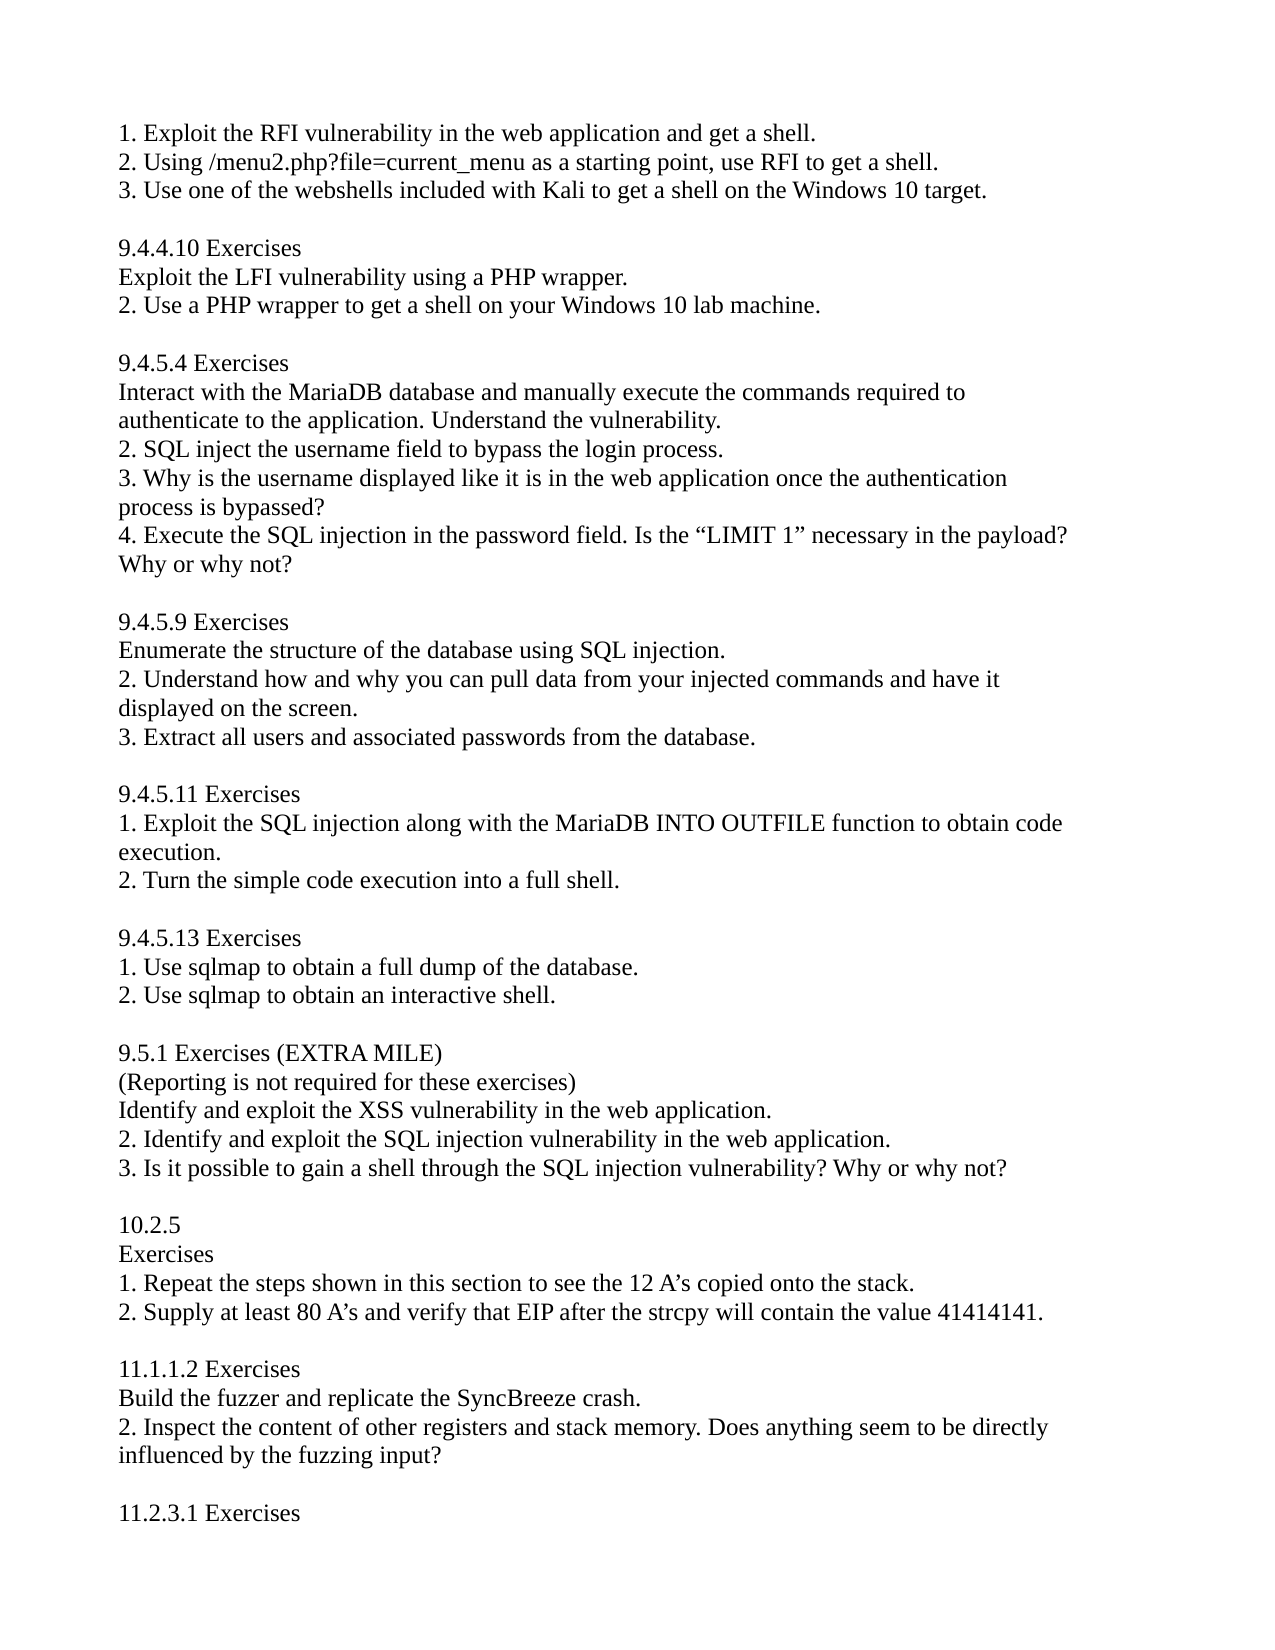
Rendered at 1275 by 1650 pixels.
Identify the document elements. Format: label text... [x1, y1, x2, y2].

text 3. Use one of the webshells included with Kali to get a shell on the Windows 10 target. [118, 176, 1157, 204]
text Interact with the MariaDB database and manually execute the commands required to [118, 377, 1157, 406]
text Identify and exploit the XSS vulnerability in the web application. [118, 1096, 1157, 1124]
text (Reporting is not required for these exercises) [118, 1067, 1157, 1096]
text 2. SQL inject the username field to bypass the login process. [118, 434, 1157, 463]
text Enumerate the structure of the database using SQL injection. [118, 636, 1157, 664]
text displayed on the screen. [118, 693, 1157, 722]
text 3. Extract all users and associated passwords from the database. [118, 722, 1157, 751]
text influenced by the fuzzing input? [118, 1441, 1157, 1469]
text 2. Supply at least 80 A’s and verify that EIP after the strcpy will contain the value 41414141. [118, 1297, 1157, 1326]
text 2. Turn the simple code execution into a full shell. [118, 866, 1157, 894]
text 2. Inspect the content of other registers and stack memory. Does anything seem to be directly [118, 1412, 1157, 1441]
text Build the fuzzer and replicate the SyncBreeze crash. [118, 1383, 1157, 1412]
text 2. Identify and exploit the SQL injection vulnerability in the web application. [118, 1124, 1157, 1153]
text 9.4.5.4 Exercises [118, 348, 1157, 377]
text 2. Use sqlmap to obtain an interactive shell. [118, 981, 1157, 1009]
text Exploit the LFI vulnerability using a PHP wrapper. [118, 262, 1157, 291]
text 4. Execute the SQL injection in the password field. Is the “LIMIT 1” necessary in the payload? [118, 521, 1157, 549]
text 9.4.5.13 Exercises [118, 923, 1157, 952]
text 11.2.3.1 Exercises [118, 1498, 1157, 1527]
text authenticate to the application. Understand the vulnerability. [118, 406, 1157, 434]
text 1. Exploit the RFI vulnerability in the web application and get a shell. [118, 118, 1157, 147]
text 9.4.5.9 Exercises [118, 607, 1157, 636]
text 3. Is it possible to gain a shell through the SQL injection vulnerability? Why or why not? [118, 1153, 1157, 1182]
text 1. Repeat the steps shown in this section to see the 12 A’s copied onto the stack. [118, 1268, 1157, 1297]
text 9.4.5.11 Exercises [118, 779, 1157, 808]
text 9.4.4.10 Exercises [118, 233, 1157, 262]
text Why or why not? [118, 549, 1157, 578]
text execution. [118, 837, 1157, 866]
text process is bypassed? [118, 492, 1157, 521]
text 2. Use a PHP wrapper to get a shell on your Windows 10 lab machine. [118, 291, 1157, 319]
text 3. Why is the username displayed like it is in the web application once the authentication [118, 463, 1157, 492]
text 9.5.1 Exercises (EXTRA MILE) [118, 1038, 1157, 1067]
text 10.2.5 [118, 1211, 1157, 1239]
text 1. Use sqlmap to obtain a full dump of the database. [118, 952, 1157, 981]
text Exercises [118, 1239, 1157, 1268]
text 11.1.1.2 Exercises [118, 1354, 1157, 1383]
text 1. Exploit the SQL injection along with the MariaDB INTO OUTFILE function to obtain code [118, 808, 1157, 837]
text 2. Understand how and why you can pull data from your injected commands and have it [118, 664, 1157, 693]
text 2. Using /menu2.php?file=current_menu as a starting point, use RFI to get a shell. [118, 147, 1157, 176]
